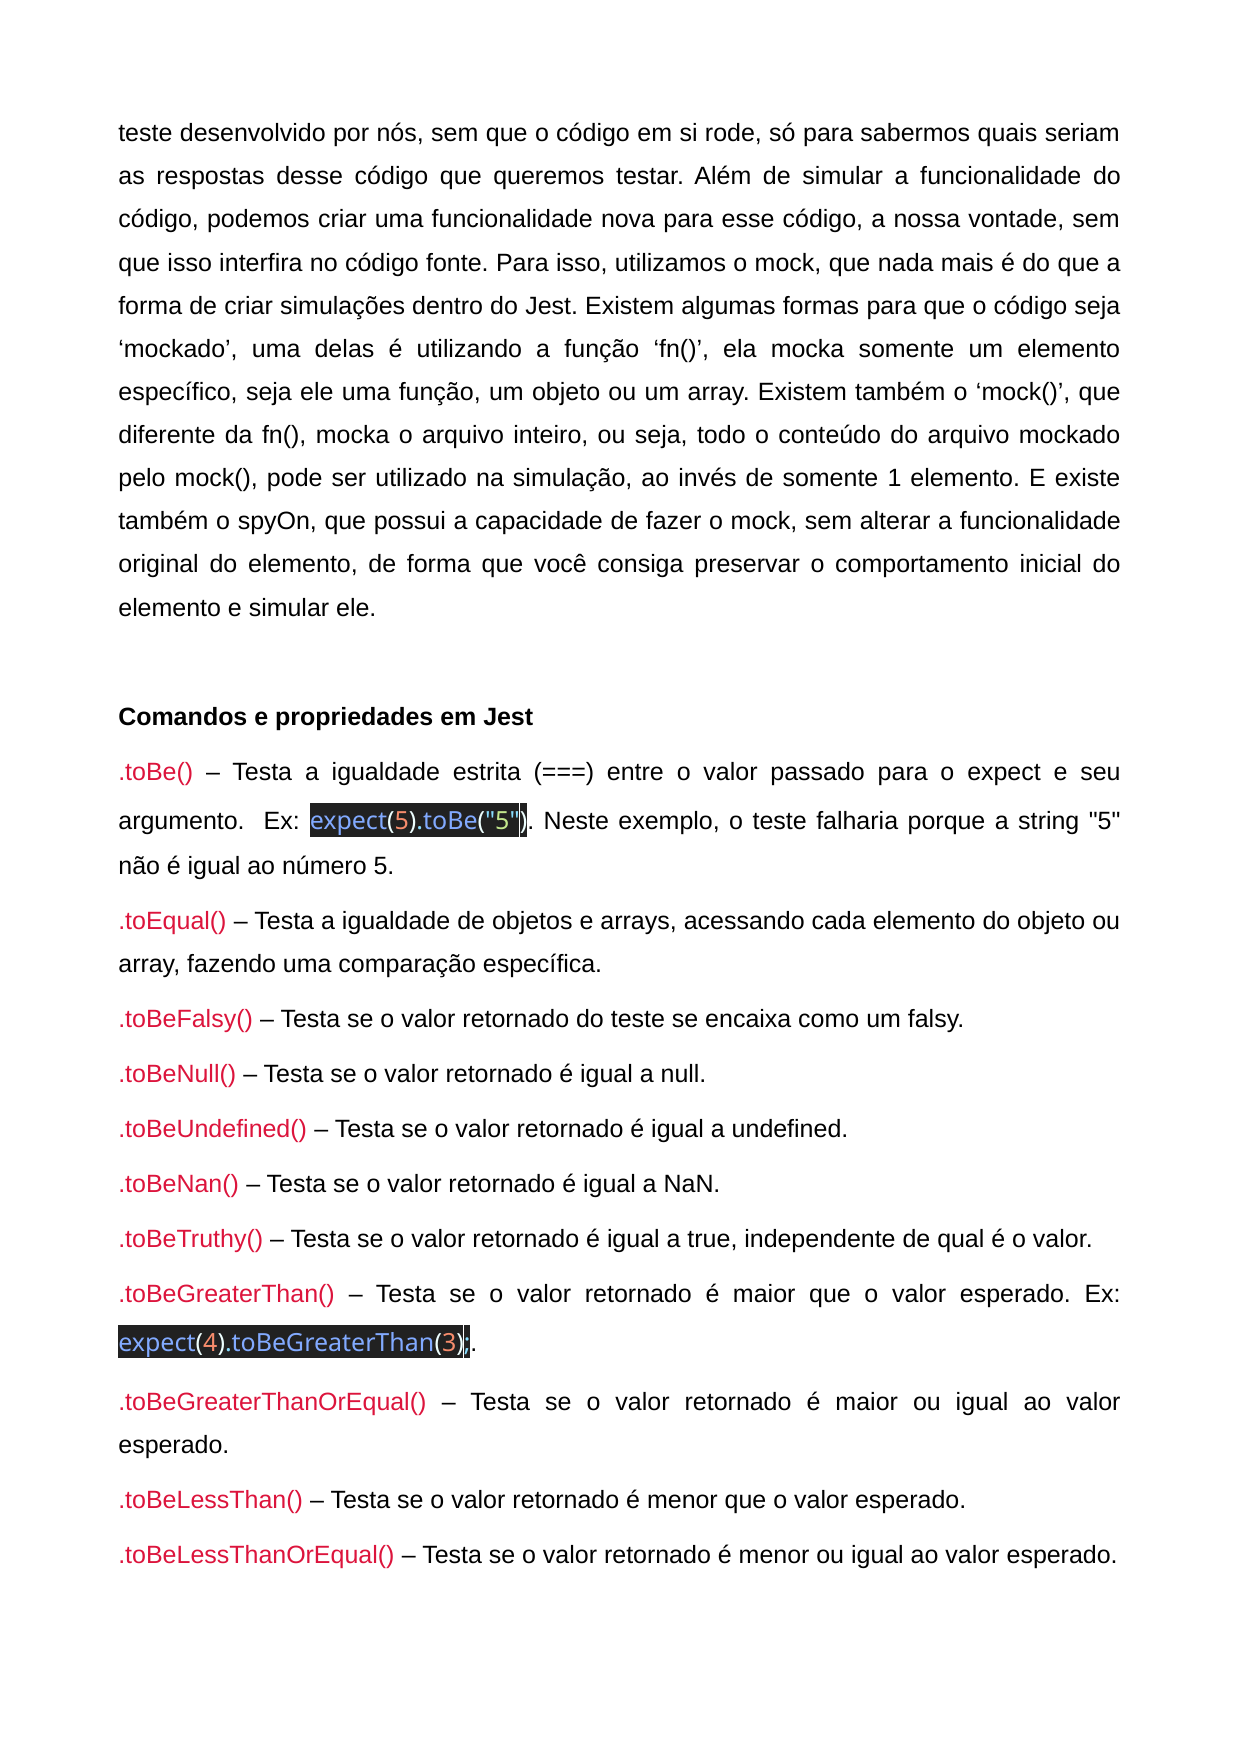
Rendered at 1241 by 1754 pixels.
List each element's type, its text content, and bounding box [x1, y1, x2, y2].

text Comandos e propriedades em Jest [118, 702, 1122, 731]
text .toBeLessThanOrEqual() – Testa se o valor retornado é menor ou igual ao valor esperado. [118, 1540, 1122, 1569]
text .toBe() – Testa a igualdade estrita (===) entre o valor passado para o expect e seu argumento. Ex: expect(5).toBe("5"). Neste exemplo, o teste falharia porque a string "5" não é igual ao número 5. [118, 757, 1122, 880]
text .toBeGreaterThanOrEqual() – Testa se o valor retornado é maior ou igual ao valor esperado. [118, 1387, 1122, 1459]
text .toBeFalsy() – Testa se o valor retornado do teste se encaixa como um falsy. [118, 1004, 1122, 1033]
text .toBeNan() – Testa se o valor retornado é igual a NaN. [118, 1169, 1122, 1198]
text .toBeLessThan() – Testa se o valor retornado é menor que o valor esperado. [118, 1485, 1122, 1514]
text teste desenvolvido por nós, sem que o código em si rode, só para sabermos quais seriam as respostas desse código que queremos testar. Além de simular a funcionalidade do código, podemos criar uma funcionalidade nova para esse código, a nossa vontade, sem que isso interfira no código fonte. Para isso, utilizamos o mock, que nada mais é do que a forma de criar simulações dentro do Jest. Existem algumas formas para que o código seja ‘mockado’, uma delas é utilizando a função ‘fn()’, ela mocka somente um elemento específico, seja ele uma função, um objeto ou um array. Existem também o ‘mock()’, que diferente da fn(), mocka o arquivo inteiro, ou seja, todo o conteúdo do arquivo mockado pelo mock(), pode ser utilizado na simulação, ao invés de somente 1 elemento. E existe também o spyOn, que possui a capacidade de fazer o mock, sem alterar a funcionalidade original do elemento, de forma que você consiga preservar o comportamento inicial do elemento e simular ele. [118, 118, 1122, 621]
text .toBeGreaterThan() – Testa se o valor retornado é maior que o valor esperado. Ex: expect(4).toBeGreaterThan(3);. [118, 1279, 1122, 1358]
text .toBeNull() – Testa se o valor retornado é igual a null. [118, 1059, 1122, 1088]
text .toBeUndefined() – Testa se o valor retornado é igual a undefined. [118, 1114, 1122, 1143]
text .toBeTruthy() – Testa se o valor retornado é igual a true, independente de qual é o valor. [118, 1224, 1122, 1253]
text .toEqual() – Testa a igualdade de objetos e arrays, acessando cada elemento do objeto ou array, fazendo uma comparação específica. [118, 906, 1122, 978]
